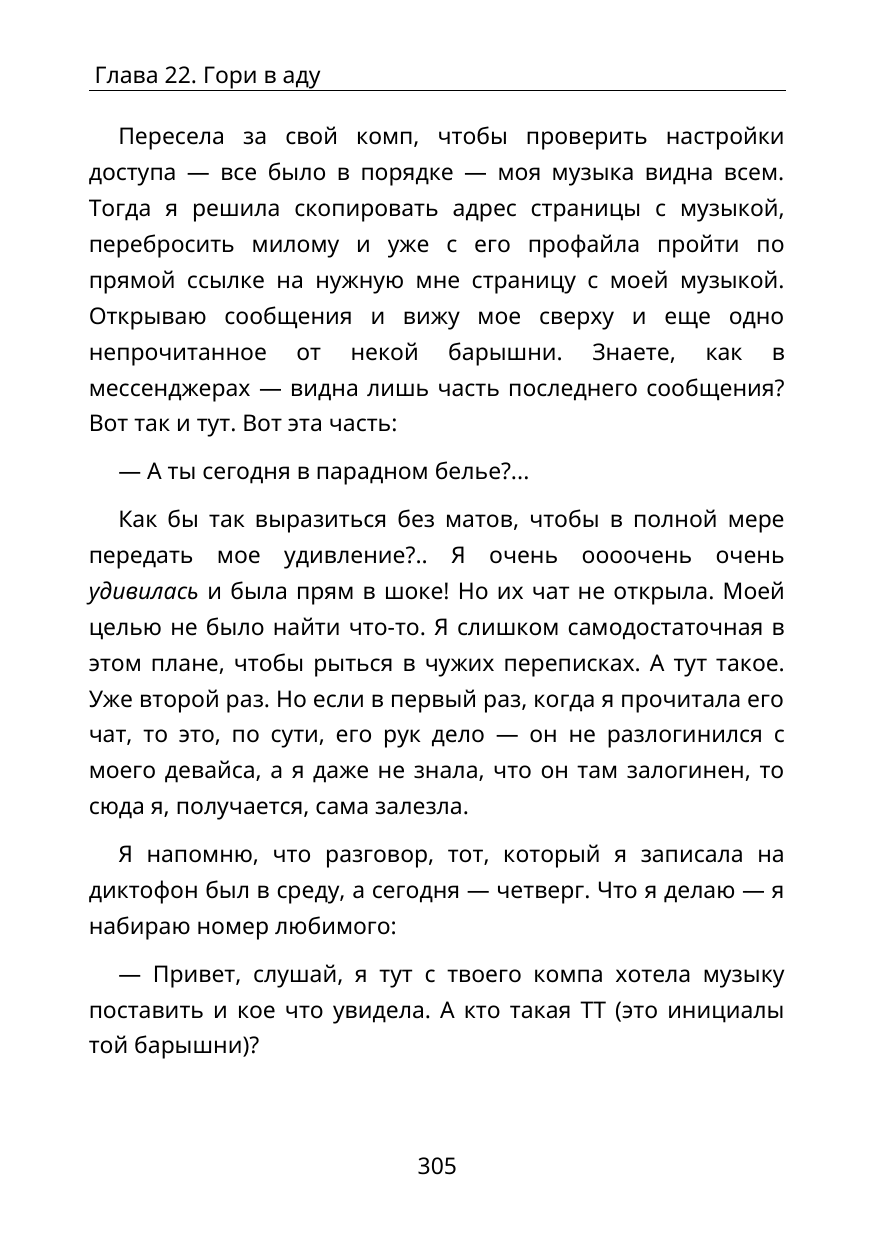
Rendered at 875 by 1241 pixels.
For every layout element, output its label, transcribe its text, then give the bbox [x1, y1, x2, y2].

text Как бы так выразиться без матов, чтобы в полной мере передать мое удивление?.. Я очень оооочень очень удивилась и была прям в шоке! Но их чат не открыла. Моей целью не было найти что-то. Я слишком самодостаточная в этом плане, чтобы рыться в чужих переписках. А тут такое. Уже второй раз. Но если в первый раз, когда я прочитала его чат, то это, по сути, его рук дело — он не разлогинился с моего девайса, а я даже не знала, что он там залогинен, то сюда я, получается, сама залезла. [88, 503, 786, 822]
text Пересела за свой комп, чтобы проверить настройки доступа — все было в порядке — моя музыка видна всем. Тогда я решила скопировать адрес страницы с музыкой, перебросить милому и уже с его профайла пройти по прямой ссылке на нужную мне страницу с моей музыкой. Открываю сообщения и вижу мое сверху и еще одно непрочитанное от некой барышни. Знаете, как в мессенджерах — видна лишь часть последнего сообщения? Вот так и тут. Вот эта часть: [88, 120, 786, 439]
text Я напомню, что разговор, тот, который я записала на диктофон был в среду, а сегодня — четверг. Что я делаю — я набираю номер любимого: [88, 838, 786, 941]
text — Привет, слушай, я тут с твоего компа хотела музыку поставить и кое что увидела. А кто такая ТТ (это инициалы той барышни)? [88, 958, 786, 1061]
text — А ты сегодня в парадном белье?... [88, 455, 786, 486]
